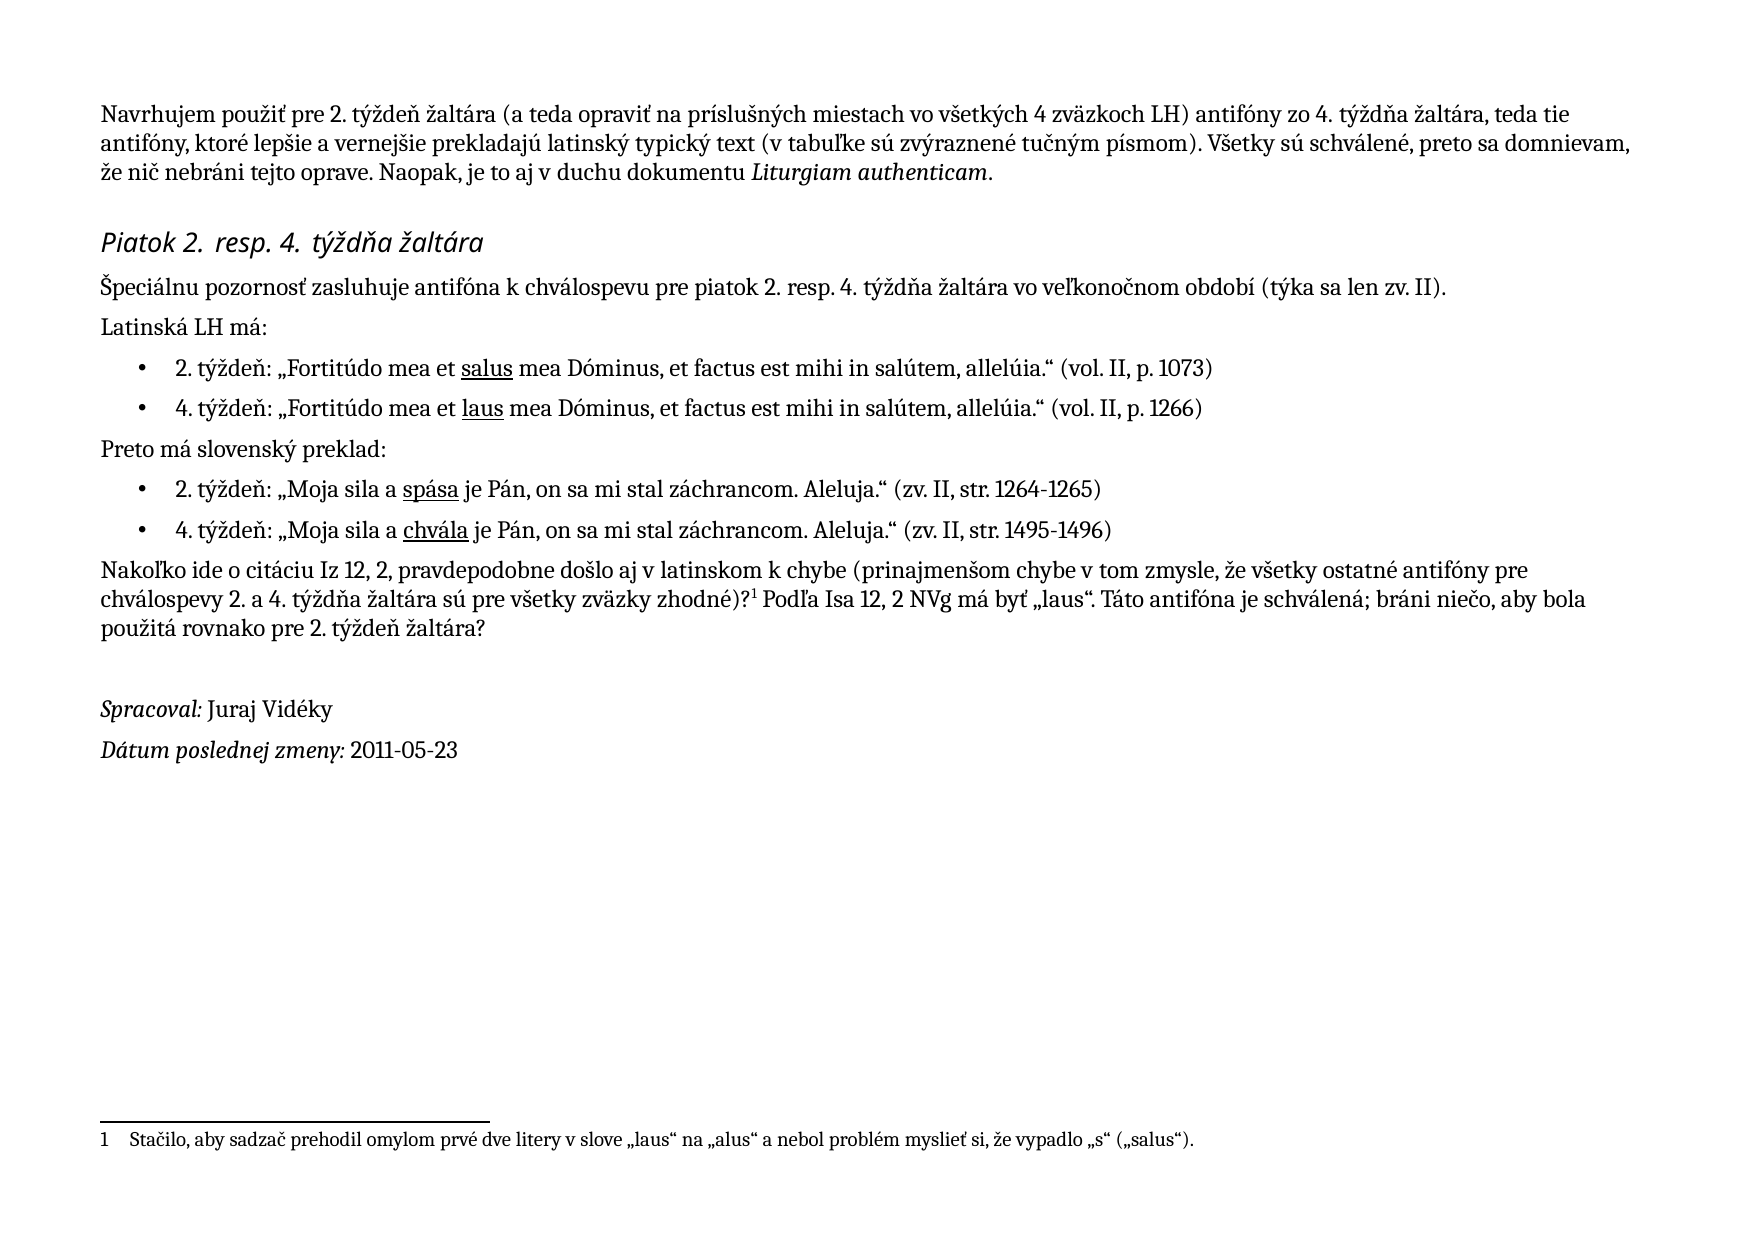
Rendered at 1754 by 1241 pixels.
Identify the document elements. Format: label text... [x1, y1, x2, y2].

subtitle Piatok 2. resp. 4. týždňa žaltára [100, 223, 1653, 260]
text Špeciálnu pozornosť zasluhuje antifóna k chválospevu pre piatok 2. resp. 4. týždňa žaltára vo veľkonočnom období (týka sa len zv. II). [100, 273, 1653, 302]
text Preto má slovenský preklad: [100, 435, 1653, 464]
list 2. týždeň: „Fortitúdo mea et salus mea Dóminus, et factus est mihi in salútem, allelúia.“ (vol. II, p. 1073) [138, 354, 1653, 383]
text Stačilo, aby sadzač prehodil omylom prvé dve litery v slove „laus“ na „alus“ a nebol problém myslieť si, že vypadlo „s“ („salus“). [100, 1128, 1653, 1152]
text Navrhujem použiť pre 2. týždeň žaltára (a teda opraviť na príslušných miestach vo všetkých 4 zväzkoch LH) antifóny zo 4. týždňa žaltára, teda tie antifóny, ktoré lepšie a vernejšie prekladajú latinský typický text (v tabuľke sú zvýraznené tučným písmom). Všetky sú schválené, preto sa domnievam, že nič nebráni tejto oprave. Naopak, je to aj v duchu dokumentu Liturgiam authenticam. [100, 100, 1653, 187]
text Nakoľko ide o citáciu Iz 12, 2, pravdepodobne došlo aj v latinskom k chybe (prinajmenšom chybe v tom zmysle, že všetky ostatné antifóny pre chválospevy 2. a 4. týždňa žaltára sú pre všetky zväzky zhodné)? Podľa Isa 12, 2 NVg má byť „laus“. Táto antifóna je schválená; bráni niečo, aby bola použitá rovnako pre 2. týždeň žaltára? [100, 556, 1653, 643]
list 4. týždeň: „Moja sila a chvála je Pán, on sa mi stal záchrancom. Aleluja.“ (zv. II, str. 1495-1496) [138, 516, 1653, 545]
text Dátum poslednej zmeny: 2011-05-23 [100, 736, 1653, 764]
list 4. týždeň: „Fortitúdo mea et laus mea Dóminus, et factus est mihi in salútem, allelúia.“ (vol. II, p. 1266) [138, 394, 1653, 423]
text Spracoval: Juraj Vidéky [100, 695, 1653, 724]
list 2. týždeň: „Moja sila a spása je Pán, on sa mi stal záchrancom. Aleluja.“ (zv. II, str. 1264-1265) [138, 475, 1653, 504]
text Latinská LH má: [100, 313, 1653, 342]
